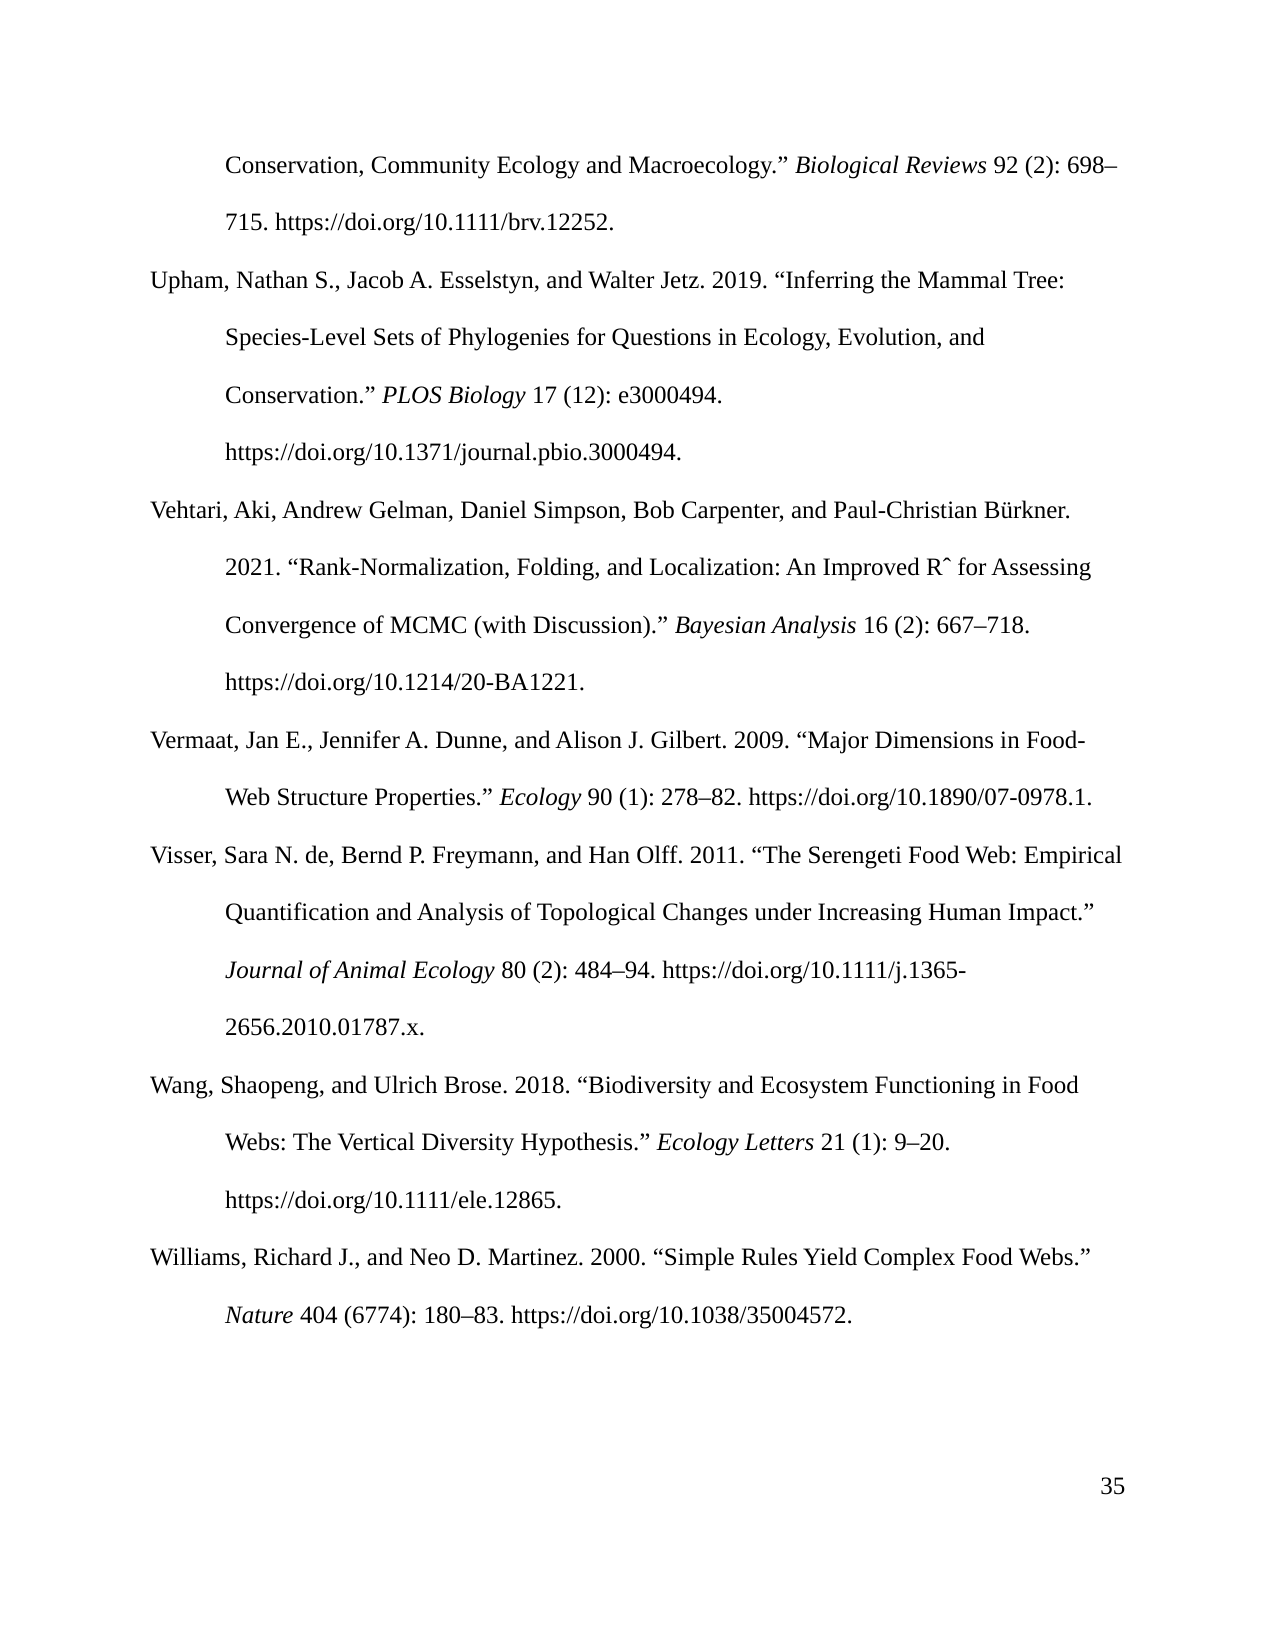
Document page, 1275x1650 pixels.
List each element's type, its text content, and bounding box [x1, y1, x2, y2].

text Upham, Nathan S., Jacob A. Esselstyn, and Walter Jetz. 2019. “Inferring the Mammal Tree: Species-Level Sets of Phylogenies for Questions in Ecology, Evolution, and Conservation.” PLOS Biology 17 (12): e3000494. https://doi.org/10.1371/journal.pbio.3000494. [150, 265, 1125, 466]
text Wang, Shaopeng, and Ulrich Brose. 2018. “Biodiversity and Ecosystem Functioning in Food Webs: The Vertical Diversity Hypothesis.” Ecology Letters 21 (1): 9–20. https://doi.org/10.1111/ele.12865. [150, 1070, 1125, 1214]
text Conservation, Community Ecology and Macroecology.” Biological Reviews 92 (2): 698–715. https://doi.org/10.1111/brv.12252. [150, 150, 1125, 236]
text Vermaat, Jan E., Jennifer A. Dunne, and Alison J. Gilbert. 2009. “Major Dimensions in Food-Web Structure Properties.” Ecology 90 (1): 278–82. https://doi.org/10.1890/07-0978.1. [150, 725, 1125, 811]
text Williams, Richard J., and Neo D. Martinez. 2000. “Simple Rules Yield Complex Food Webs.” Nature 404 (6774): 180–83. https://doi.org/10.1038/35004572. [150, 1242, 1125, 1329]
text Visser, Sara N. de, Bernd P. Freymann, and Han Olff. 2011. “The Serengeti Food Web: Empirical Quantification and Analysis of Topological Changes under Increasing Human Impact.” Journal of Animal Ecology 80 (2): 484–94. https://doi.org/10.1111/j.1365-2656.2010.01787.x. [150, 840, 1125, 1041]
text Vehtari, Aki, Andrew Gelman, Daniel Simpson, Bob Carpenter, and Paul-Christian Bürkner. 2021. “Rank-Normalization, Folding, and Localization: An Improved Rˆ for Assessing Convergence of MCMC (with Discussion).” Bayesian Analysis 16 (2): 667–718. https://doi.org/10.1214/20-BA1221. [150, 495, 1125, 696]
